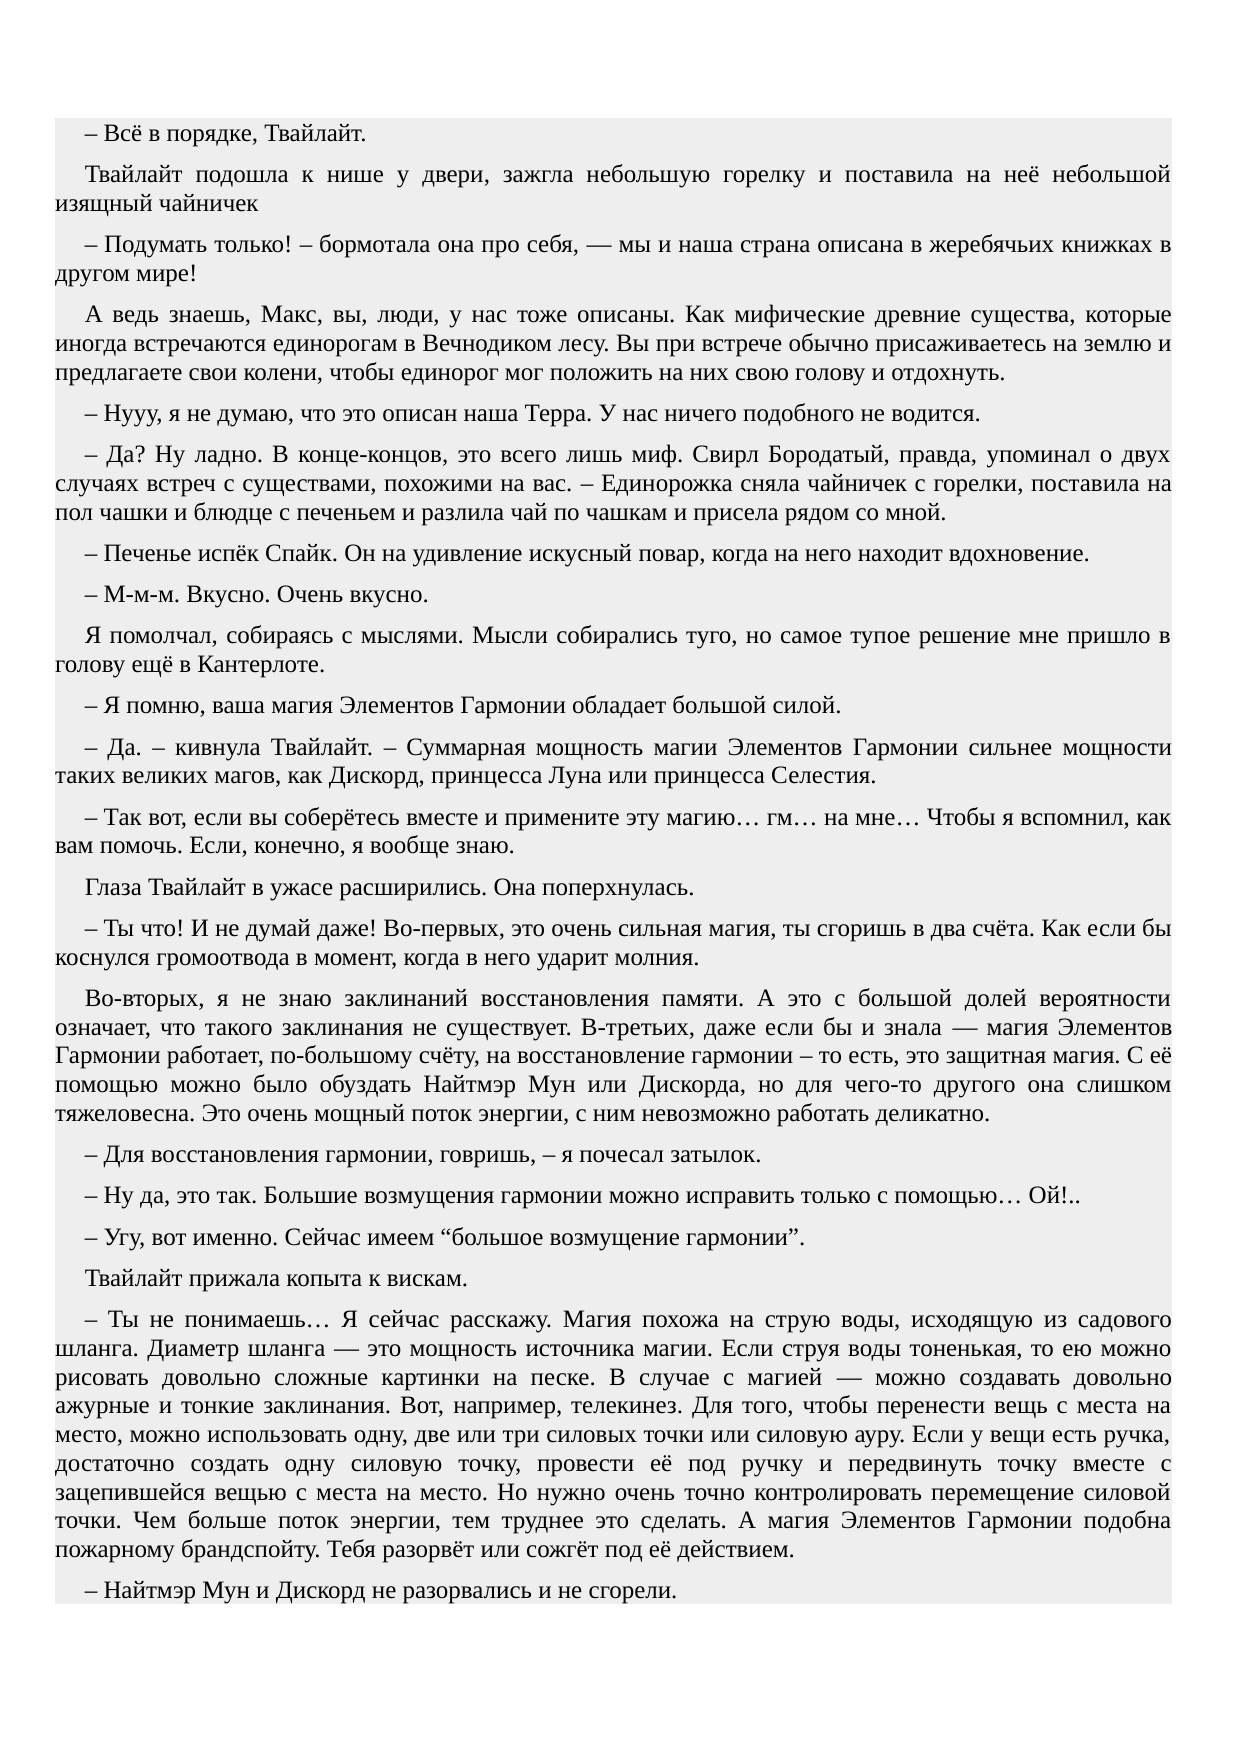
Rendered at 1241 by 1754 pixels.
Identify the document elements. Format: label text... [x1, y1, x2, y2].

text – Для восстановления гармонии, говришь, – я почесал затылок. [55, 1139, 1172, 1168]
text – Угу, вот именно. Сейчас имеем “большое возмущение гармонии”. [55, 1222, 1172, 1251]
text Твайлайт прижала копыта к вискам. [55, 1263, 1172, 1292]
text – Найтмэр Мун и Дискорд не разорвались и не сгорели. [55, 1576, 1172, 1604]
text – Я помню, ваша магия Элементов Гармонии обладает большой силой. [55, 691, 1172, 719]
text – Ты не понимаешь… Я сейчас расскажу. Магия похожа на струю воды, исходящую из садового шланга. Диаметр шланга — это мощность источника магии. Если струя воды тоненькая, то ею можно рисовать довольно сложные картинки на песке. В случае с магией — можно создавать довольно ажурные и тонкие заклинания. Вот, например, телекинез. Для того, чтобы перенести вещь с места на место, можно использовать одну, две или три силовых точки или силовую ауру. Если у вещи есть ручка, достаточно создать одну силовую точку, провести её под ручку и передвинуть точку вместе с зацепившейся вещью с места на место. Но нужно очень точно контролировать перемещение силовой точки. Чем больше поток энергии, тем труднее это сделать. А магия Элементов Гармонии подобна пожарному брандспойту. Тебя разорвёт или сожгёт под её действием. [55, 1304, 1172, 1563]
text – Так вот, если вы соберётесь вместе и примените эту магию… гм… на мне… Чтобы я вспомнил, как вам помочь. Если, конечно, я вообще знаю. [55, 802, 1172, 859]
text Я помолчал, собираясь с мыслями. Мысли собирались туго, но самое тупое решение мне пришло в голову ещё в Кантерлоте. [55, 621, 1172, 678]
text Глаза Твайлайт в ужасе расширились. Она поперхнулась. [55, 872, 1172, 901]
text – Всё в порядке, Твайлайт. [55, 118, 1172, 147]
text – М-м-м. Вкусно. Очень вкусно. [55, 579, 1172, 608]
text – Печенье испёк Спайк. Он на удивление искусный повар, когда на него находит вдохновение. [55, 538, 1172, 567]
text А ведь знаешь, Макс, вы, люди, у нас тоже описаны. Как мифические древние существа, которые иногда встречаются единорогам в Вечнодиком лесу. Вы при встрече обычно присаживаетесь на землю и предлагаете свои колени, чтобы единорог мог положить на них свою голову и отдохнуть. [55, 299, 1172, 386]
text – Да. – кивнула Твайлайт. – Суммарная мощность магии Элементов Гармонии сильнее мощности таких великих магов, как Дискорд, принцесса Луна или принцесса Селестия. [55, 732, 1172, 789]
text Твайлайт подошла к нише у двери, зажгла небольшую горелку и поставила на неё небольшой изящный чайничек [55, 159, 1172, 217]
text – Да? Ну ладно. В конце-концов, это всего лишь миф. Свирл Бородатый, правда, упоминал о двух случаях встреч с существами, похожими на вас. – Единорожка сняла чайничек с горелки, поставила на пол чашки и блюдце с печеньем и разлила чай по чашкам и присела рядом со мной. [55, 439, 1172, 526]
text – Ну да, это так. Большие возмущения гармонии можно исправить только с помощью… Ой!.. [55, 1181, 1172, 1209]
text – Нууу, я не думаю, что это описан наша Терра. У нас ничего подобного не водится. [55, 398, 1172, 427]
text – Ты что! И не думай даже! Во-первых, это очень сильная магия, ты сгоришь в два счёта. Как если бы коснулся громоотвода в момент, когда в него ударит молния. [55, 913, 1172, 971]
text Во-вторых, я не знаю заклинаний восстановления памяти. А это с большой долей вероятности означает, что такого заклинания не существует. В-третьих, даже если бы и знала — магия Элементов Гармонии работает, по-большому счёту, на восстановление гармонии – то есть, это защитная магия. С её помощью можно было обуздать Найтмэр Мун или Дискорда, но для чего-то другого она слишком тяжеловесна. Это очень мощный поток энергии, с ним невозможно работать деликатно. [55, 983, 1172, 1127]
text – Подумать только! – бормотала она про себя, — мы и наша страна описана в жеребячьих книжках в другом мире! [55, 229, 1172, 287]
